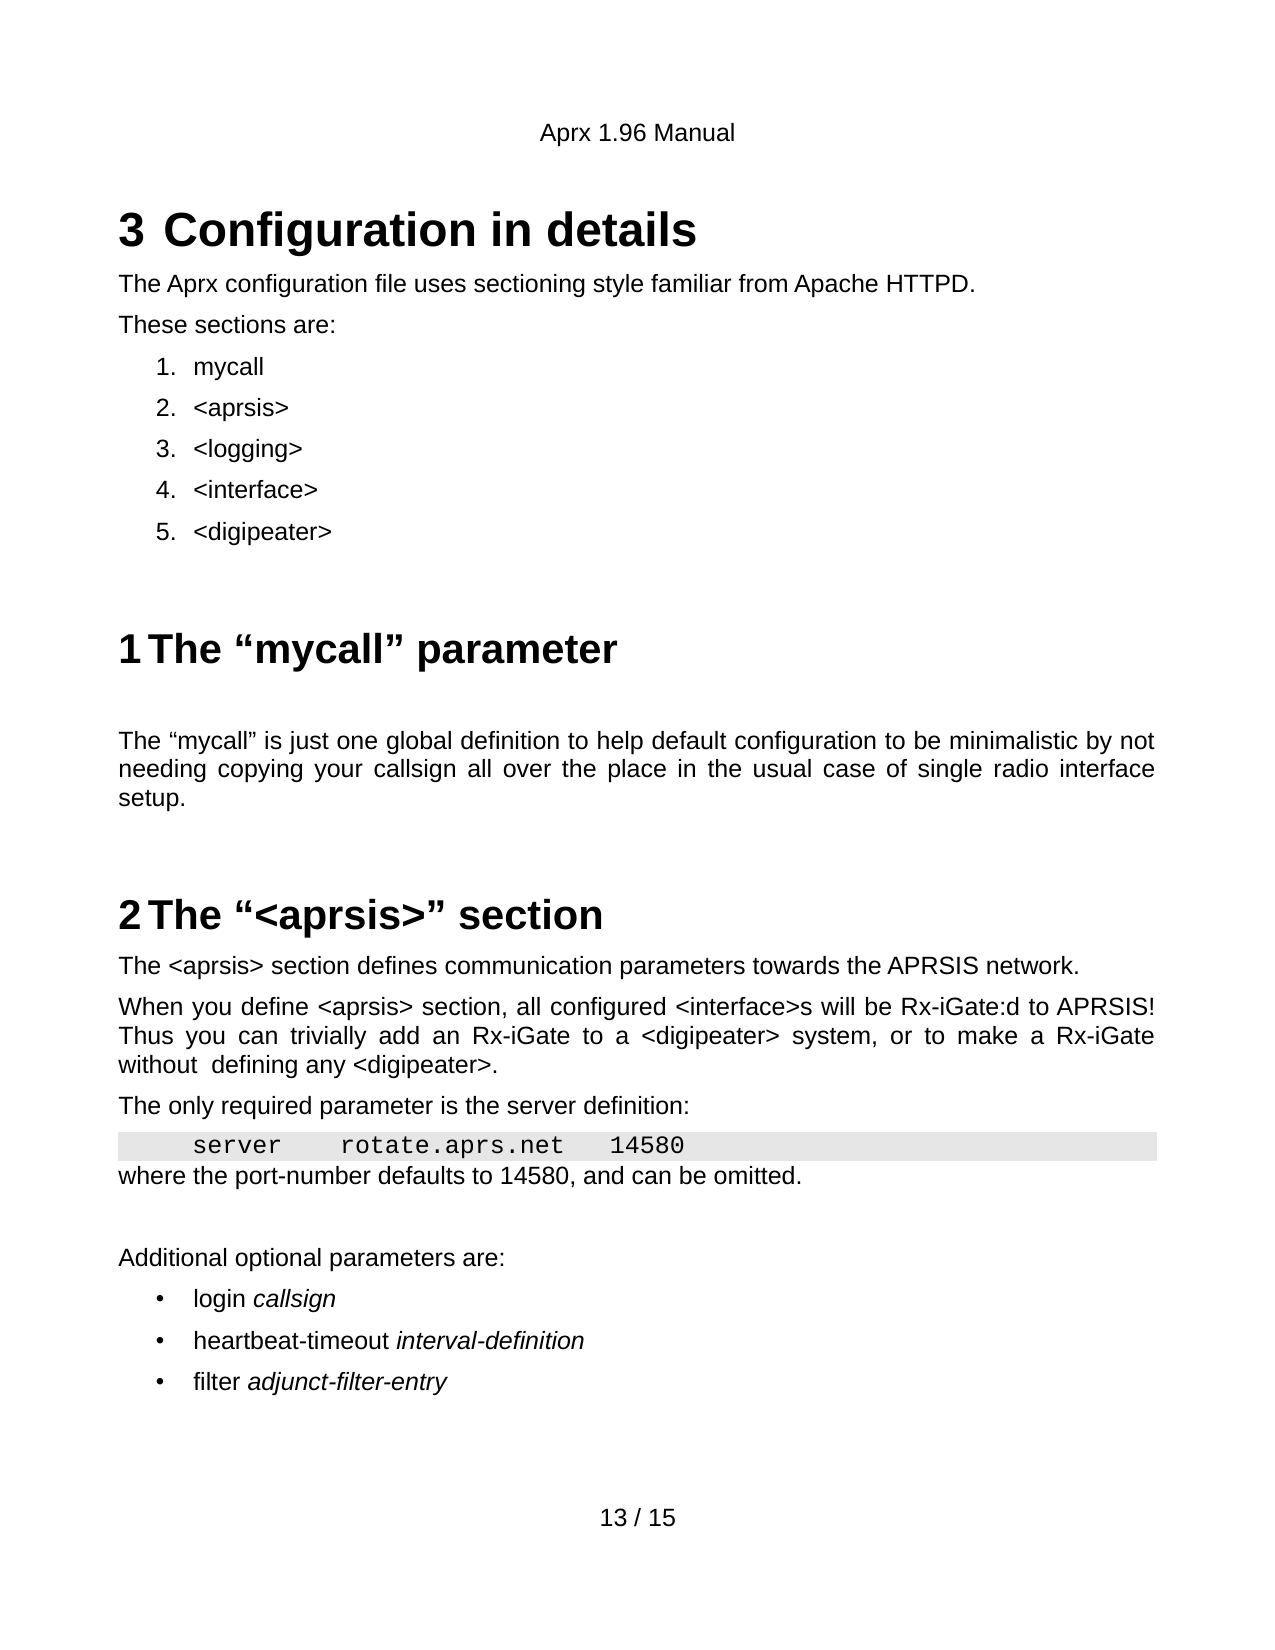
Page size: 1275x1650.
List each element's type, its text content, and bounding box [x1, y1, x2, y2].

list <aprsis> [156, 393, 1157, 421]
subtitle The “<aprsis>” section [118, 891, 1157, 938]
list <logging> [156, 434, 1157, 463]
text server rotate.aprs.net 14580 [118, 1132, 1157, 1161]
list filter adjunct-filter-entry [156, 1367, 1157, 1396]
subtitle Configuration in details [118, 201, 1157, 256]
list heartbeat-timeout interval-definition [156, 1326, 1157, 1354]
list mycall [156, 351, 1157, 380]
list <interface> [156, 475, 1157, 504]
list login callsign [156, 1284, 1157, 1313]
text The Aprx configuration file uses sectioning style familiar from Apache HTTPD. [118, 269, 1157, 298]
text The only required parameter is the server definition: [118, 1091, 1157, 1120]
text The <aprsis> section defines communication parameters towards the APRSIS network. [118, 951, 1157, 980]
text These sections are: [118, 310, 1157, 339]
text The “mycall” is just one global definition to help default configuration to be minimalistic by not needing copying your callsign all over the place in the usual case of single radio interface setup. [118, 726, 1157, 812]
list <digipeater> [156, 516, 1157, 545]
text Additional optional parameters are: [118, 1243, 1157, 1272]
text When you define <aprsis> section, all configured <interface>s will be Rx-iGate:d to APRSIS! Thus you can trivially add an Rx-iGate to a <digipeater> system, or to make a Rx-iGate without defining any <digipeater>. [118, 992, 1157, 1078]
subtitle The “mycall” parameter [118, 624, 1157, 672]
text where the port-number defaults to 14580, and can be omitted. [118, 1161, 1157, 1189]
